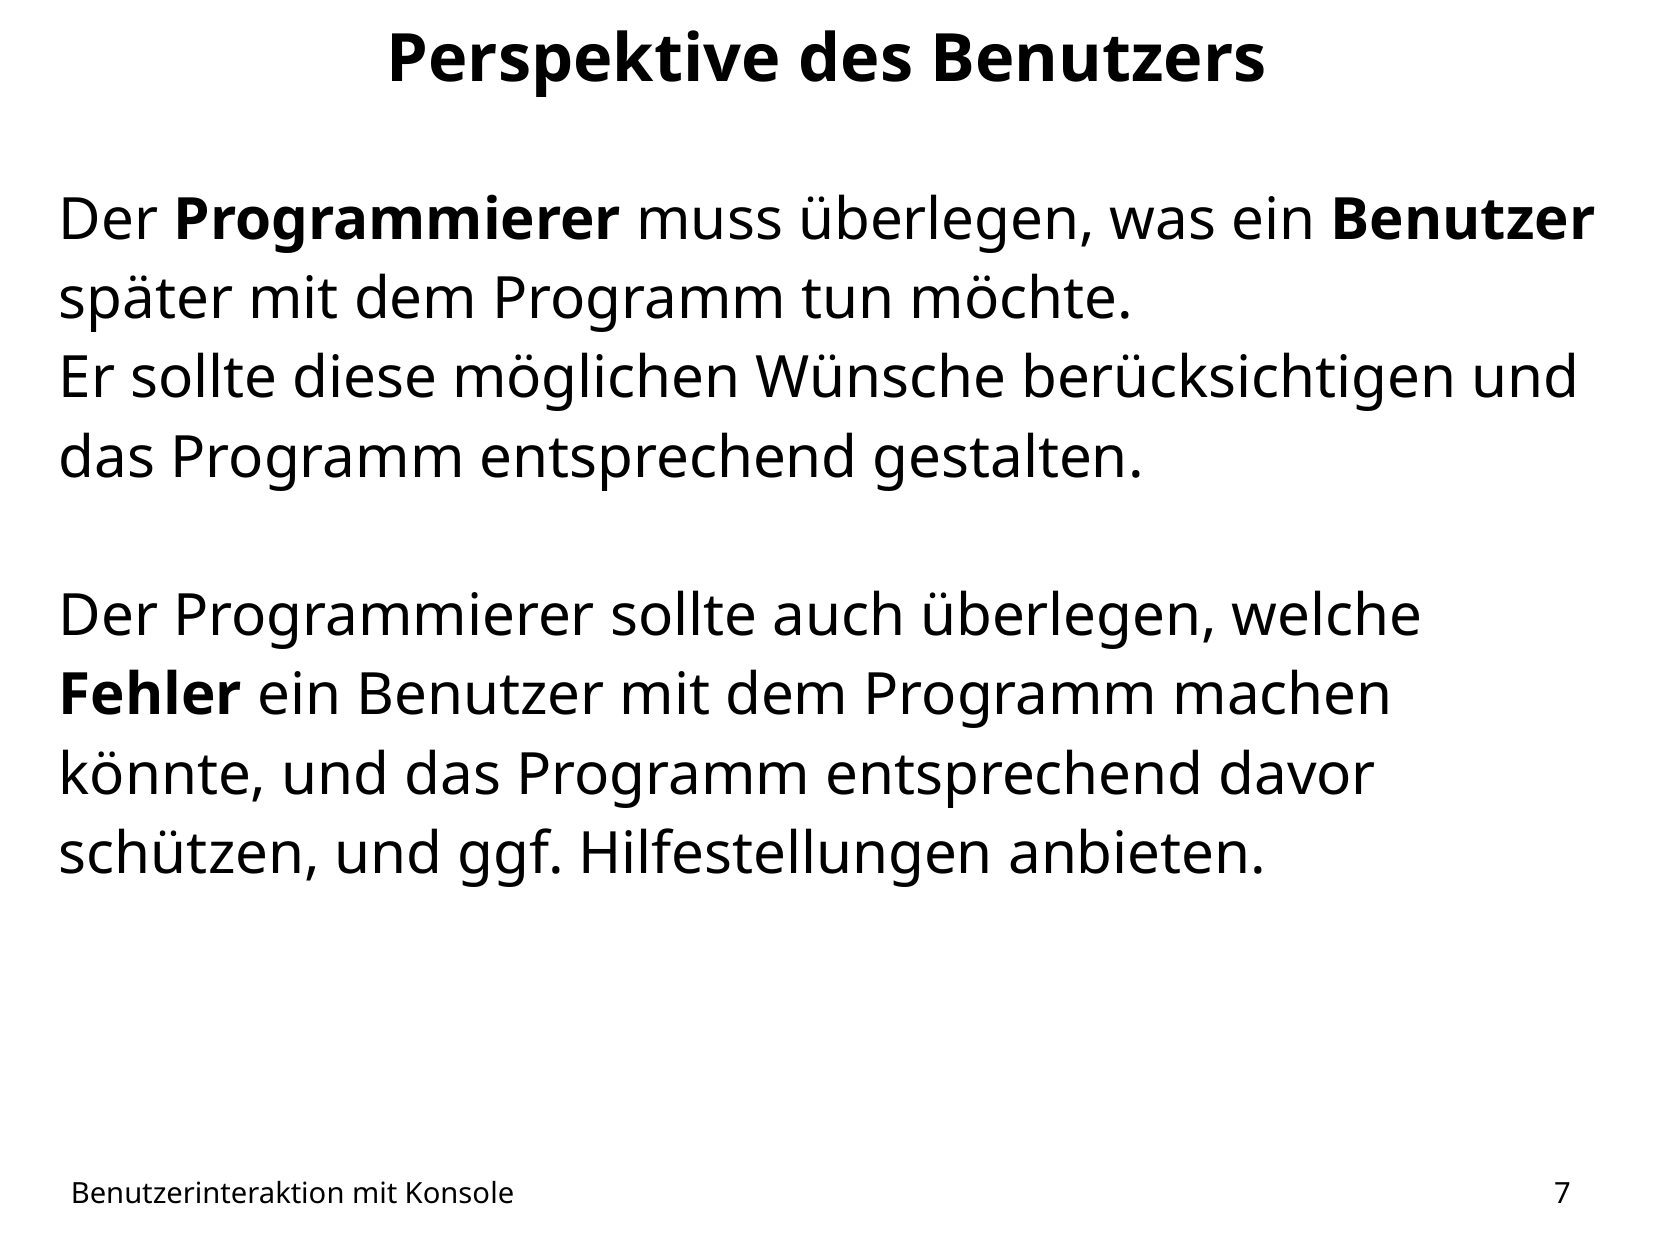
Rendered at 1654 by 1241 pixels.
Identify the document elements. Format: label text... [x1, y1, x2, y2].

title Perspektive des Benutzers [0, 5, 1654, 107]
list Der Programmierer muss überlegen, was ein Benutzer später mit dem Programm tun möchte. Er sollte diese möglichen Wünsche berücksichtigen und das Programm entsprechend gestalten. Der Programmierer sollte auch überlegen, welche Fehler ein Benutzer mit dem Programm machen könnte, und das Programm entsprechend davor schützen, und ggf. Hilfestellungen anbieten. [59, 177, 1607, 1123]
